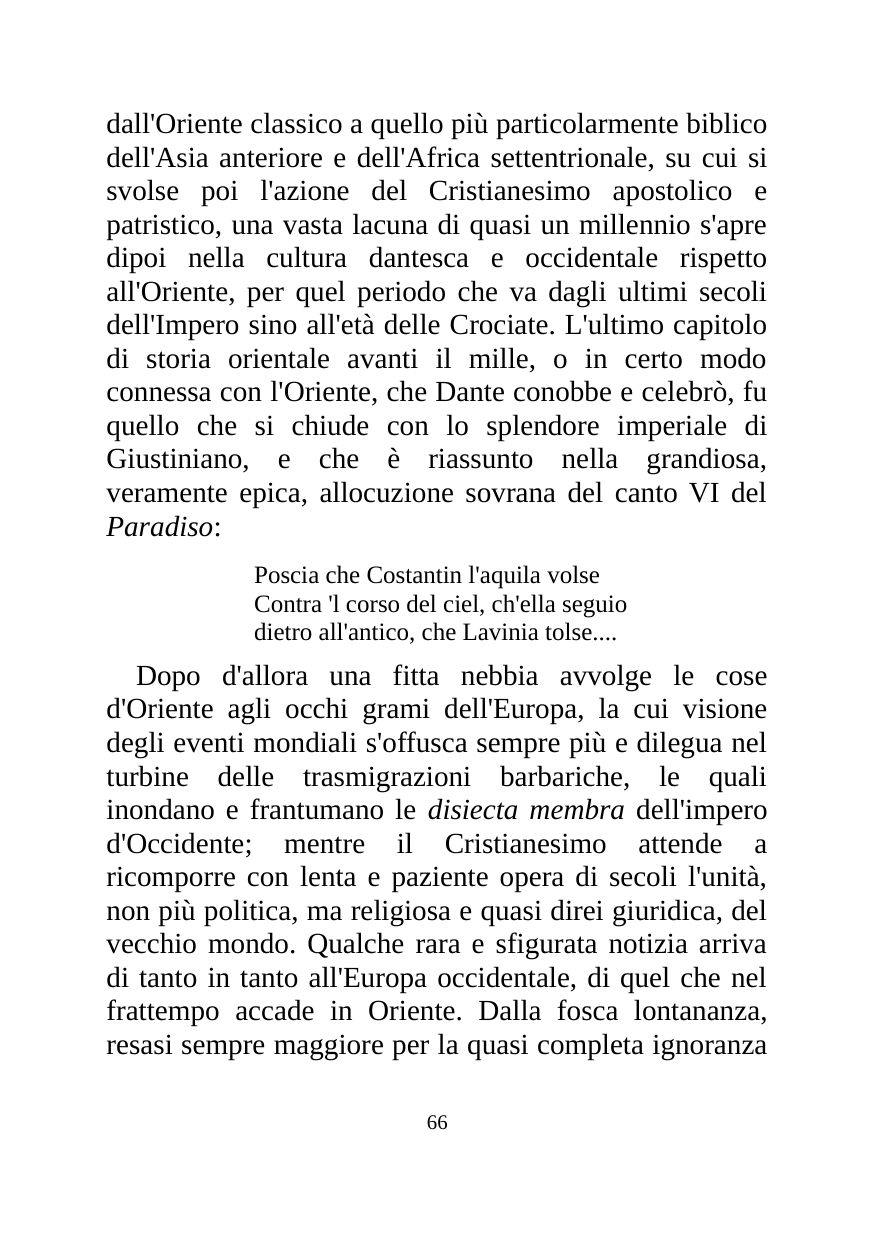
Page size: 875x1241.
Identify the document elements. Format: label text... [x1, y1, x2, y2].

text Dopo d'allora una fitta nebbia avvolge le cose d'Oriente agli occhi grami dell'Europa, la cui visione degli eventi mondiali s'offusca sempre più e dilegua nel turbine delle trasmigrazioni barbariche, le quali inondano e frantumano le disiecta membra dell'impero d'Occidente; mentre il Cristianesimo attende a ricomporre con lenta e paziente opera di secoli l'unità, non più politica, ma religiosa e quasi direi giuridica, del vecchio mondo. Qualche rara e sfigurata notizia arriva di tanto in tanto all'Europa occidentale, di quel che nel frattempo accade in Oriente. Dalla fosca lontananza, resasi sempre maggiore per la quasi completa ignoranza [106, 658, 768, 1061]
text Poscia che Costantin l'aquila volse Contra 'l corso del ciel, ch'ella seguio dietro all'antico, che Lavinia tolse.... [254, 560, 768, 646]
text dall'Oriente classico a quello più particolarmente biblico dell'Asia anteriore e dell'Africa settentrionale, su cui si svolse poi l'azione del Cristianesimo apostolico e patristico, una vasta lacuna di quasi un millennio s'apre dipoi nella cultura dantesca e occidentale rispetto all'Oriente, per quel periodo che va dagli ultimi secoli dell'Impero sino all'età delle Crociate. L'ultimo capitolo di storia orientale avanti il mille, o in certo modo connessa con l'Oriente, che Dante conobbe e celebrò, fu quello che si chiude con lo splendore imperiale di Giustiniano, e che è riassunto nella grandiosa, veramente epica, allocuzione sovrana del canto VI del Paradiso: [106, 106, 768, 542]
